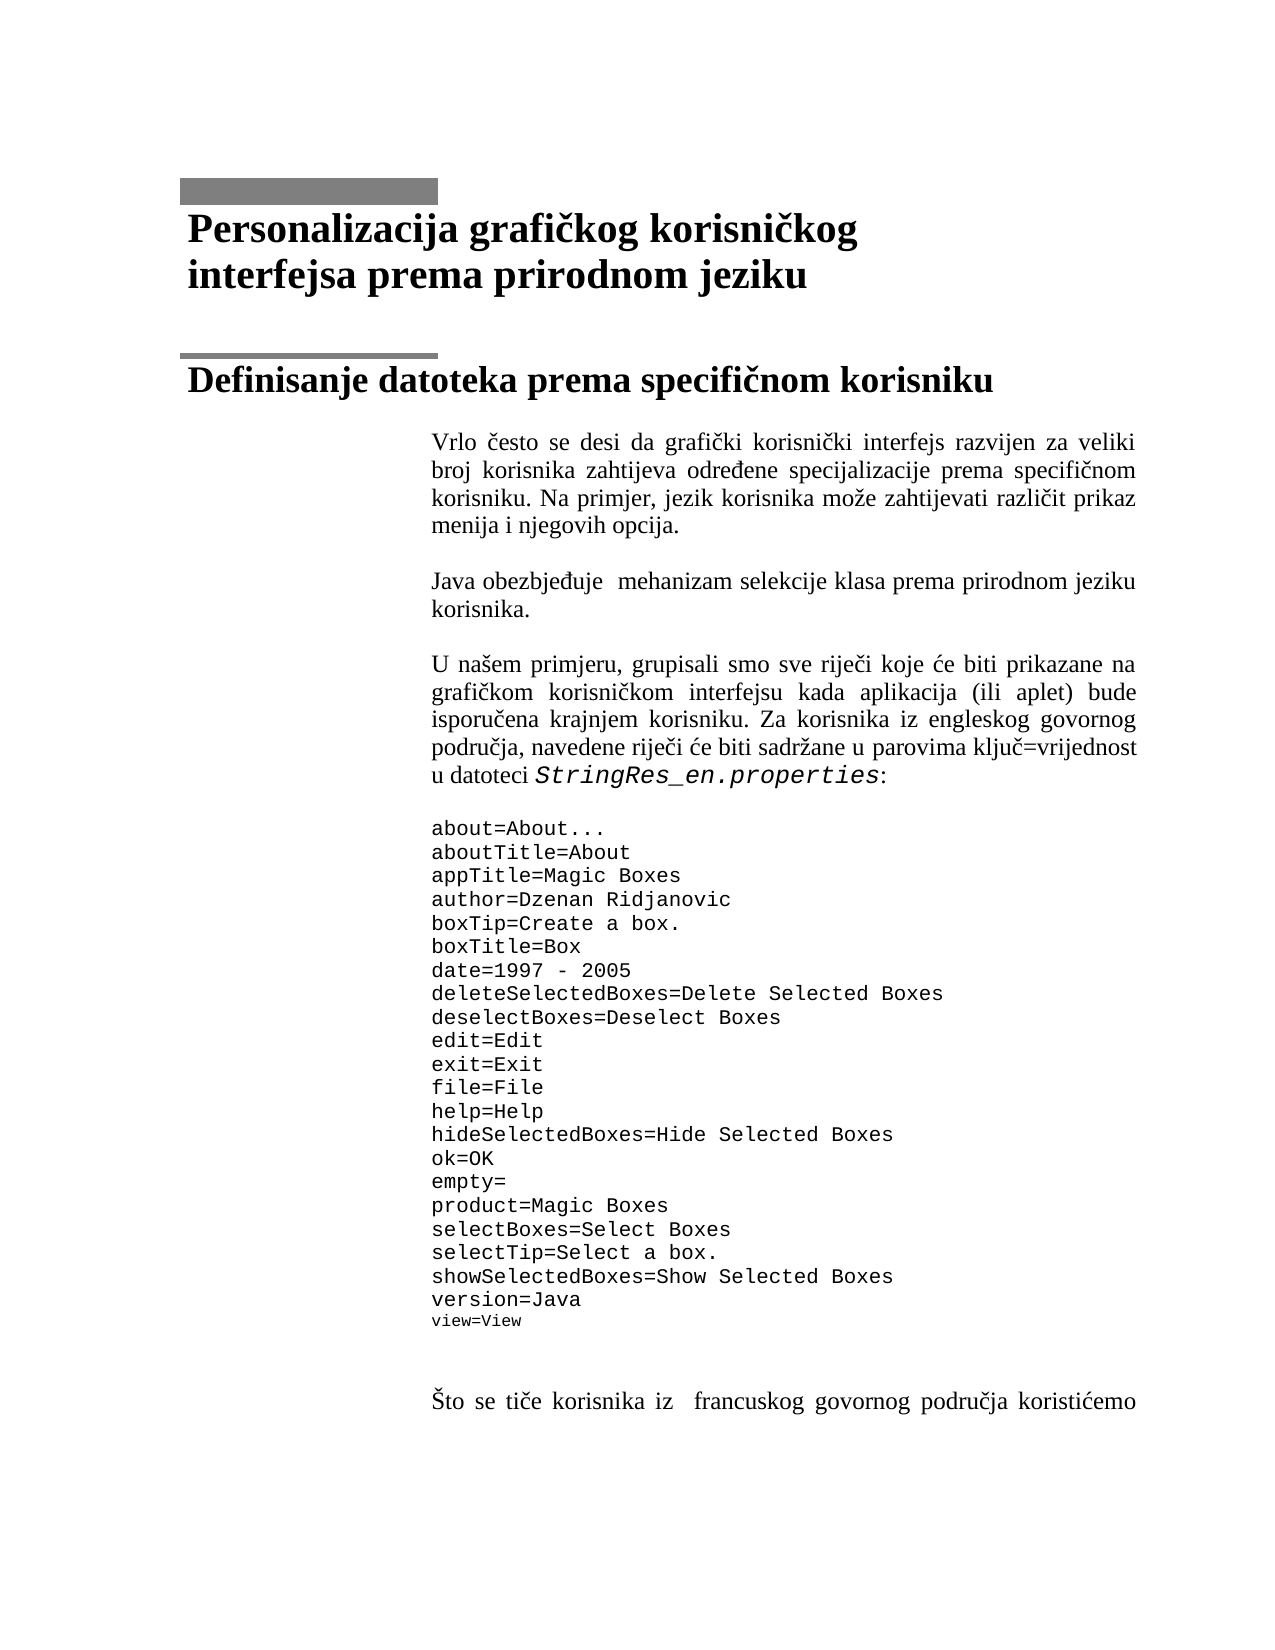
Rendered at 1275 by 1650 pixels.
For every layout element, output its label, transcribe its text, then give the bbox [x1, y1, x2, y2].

table_header [180, 178, 438, 205]
table_header U našem primjeru, grupisali smo sve riječi koje će biti prikazane na grafičkom korisničkom interfejsu kada aplikacija (ili aplet) bude isporučena krajnjem korisniku. Za korisnika iz engleskog govornog područja, navedene riječi će biti sadržane u parovima ključ=vrijednost u datoteci StringRes_en.properties: [424, 650, 1144, 791]
table_cell [180, 1332, 424, 1359]
subtitle Personalizacija grafičkog korisničkog interfejsa prema prirodnom jeziku [187, 205, 1087, 298]
table_header Vrlo često se desi da grafički korisnički interfejs razvijen za veliki broj korisnika zahtijeva određene specijalizacije prema specifičnom korisniku. Na primjer, jezik korisnika može zahtijevati različit prikaz menija i njegovih opcija. [424, 429, 1144, 539]
table_header [180, 567, 424, 622]
table_header [180, 429, 424, 539]
table_header [180, 650, 424, 791]
table_header [180, 353, 438, 359]
table_cell [424, 1332, 1144, 1359]
table_header Što se tiče korisnika iz francuskog govornog područja koristićemo [424, 1387, 1144, 1415]
table_header Java obezbjeđuje mehanizam selekcije klasa prema prirodnom jeziku korisnika. [424, 567, 1144, 622]
table_header [180, 1387, 424, 1415]
table_header about=About... aboutTitle=About appTitle=Magic Boxes author=Dzenan Ridjanovic boxTip=Create a box. boxTitle=Box date=1997 - 2005 deleteSelectedBoxes=Delete Selected Boxes deselectBoxes=Deselect Boxes edit=Edit exit=Exit file=File help=Help hideSelectedBoxes=Hide Selected Boxes ok=OK empty= product=Magic Boxes selectBoxes=Select Boxes selectTip=Select a box. showSelectedBoxes=Show Selected Boxes version=Java view=View [424, 819, 1144, 1332]
subtitle Definisanje datoteka prema specifičnom korisniku [187, 359, 1087, 401]
table_header [180, 819, 424, 1332]
